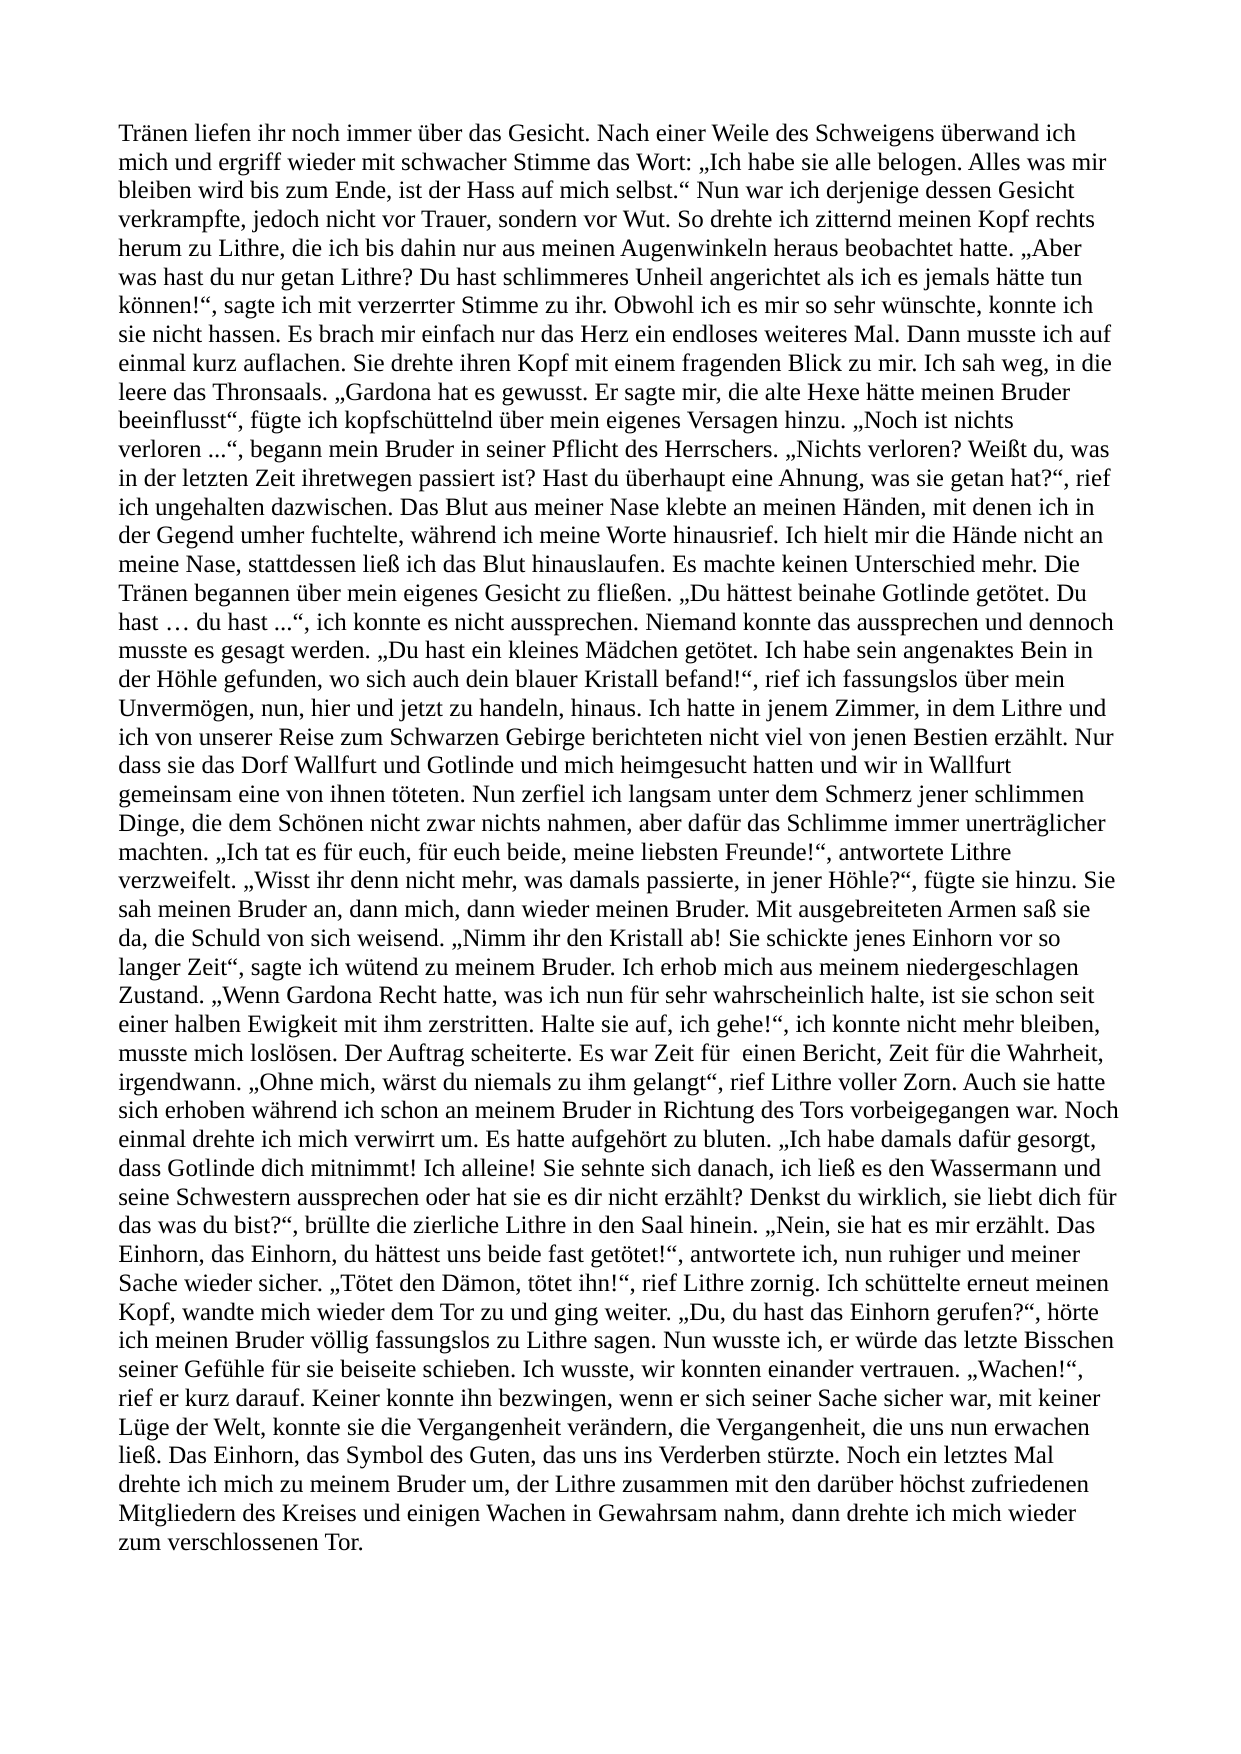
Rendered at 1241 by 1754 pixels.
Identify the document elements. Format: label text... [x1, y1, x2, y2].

text Tränen liefen ihr noch immer über das Gesicht. Nach einer Weile des Schweigens überwand ich mich und ergriff wieder mit schwacher Stimme das Wort: „Ich habe sie alle belogen. Alles was mir bleiben wird bis zum Ende, ist der Hass auf mich selbst.“ Nun war ich derjenige dessen Gesicht verkrampfte, jedoch nicht vor Trauer, sondern vor Wut. So drehte ich zitternd meinen Kopf rechts herum zu Lithre, die ich bis dahin nur aus meinen Augenwinkeln heraus beobachtet hatte. „Aber was hast du nur getan Lithre? Du hast schlimmeres Unheil angerichtet als ich es jemals hätte tun können!“, sagte ich mit verzerrter Stimme zu ihr. Obwohl ich es mir so sehr wünschte, konnte ich sie nicht hassen. Es brach mir einfach nur das Herz ein endloses weiteres Mal. Dann musste ich auf einmal kurz auflachen. Sie drehte ihren Kopf mit einem fragenden Blick zu mir. Ich sah weg, in die leere das Thronsaals. „Gardona hat es gewusst. Er sagte mir, die alte Hexe hätte meinen Bruder beeinflusst“, fügte ich kopfschüttelnd über mein eigenes Versagen hinzu. „Noch ist nichts verloren ...“, begann mein Bruder in seiner Pflicht des Herrschers. „Nichts verloren? Weißt du, was in der letzten Zeit ihretwegen passiert ist? Hast du überhaupt eine Ahnung, was sie getan hat?“, rief ich ungehalten dazwischen. Das Blut aus meiner Nase klebte an meinen Händen, mit denen ich in der Gegend umher fuchtelte, während ich meine Worte hinausrief. Ich hielt mir die Hände nicht an meine Nase, stattdessen ließ ich das Blut hinauslaufen. Es machte keinen Unterschied mehr. Die Tränen begannen über mein eigenes Gesicht zu fließen. „Du hättest beinahe Gotlinde getötet. Du hast … du hast ...“, ich konnte es nicht aussprechen. Niemand konnte das aussprechen und dennoch musste es gesagt werden. „Du hast ein kleines Mädchen getötet. Ich habe sein angenaktes Bein in der Höhle gefunden, wo sich auch dein blauer Kristall befand!“, rief ich fassungslos über mein Unvermögen, nun, hier und jetzt zu handeln, hinaus. Ich hatte in jenem Zimmer, in dem Lithre und ich von unserer Reise zum Schwarzen Gebirge berichteten nicht viel von jenen Bestien erzählt. Nur dass sie das Dorf Wallfurt und Gotlinde und mich heimgesucht hatten und wir in Wallfurt gemeinsam eine von ihnen töteten. Nun zerfiel ich langsam unter dem Schmerz jener schlimmen Dinge, die dem Schönen nicht zwar nichts nahmen, aber dafür das Schlimme immer unerträglicher machten. „Ich tat es für euch, für euch beide, meine liebsten Freunde!“, antwortete Lithre verzweifelt. „Wisst ihr denn nicht mehr, was damals passierte, in jener Höhle?“, fügte sie hinzu. Sie sah meinen Bruder an, dann mich, dann wieder meinen Bruder. Mit ausgebreiteten Armen saß sie da, die Schuld von sich weisend. „Nimm ihr den Kristall ab! Sie schickte jenes Einhorn vor so langer Zeit“, sagte ich wütend zu meinem Bruder. Ich erhob mich aus meinem niedergeschlagen Zustand. „Wenn Gardona Recht hatte, was ich nun für sehr wahrscheinlich halte, ist sie schon seit einer halben Ewigkeit mit ihm zerstritten. Halte sie auf, ich gehe!“, ich konnte nicht mehr bleiben, musste mich loslösen. Der Auftrag scheiterte. Es war Zeit für einen Bericht, Zeit für die Wahrheit, irgendwann. „Ohne mich, wärst du niemals zu ihm gelangt“, rief Lithre voller Zorn. Auch sie hatte sich erhoben während ich schon an meinem Bruder in Richtung des Tors vorbeigegangen war. Noch einmal drehte ich mich verwirrt um. Es hatte aufgehört zu bluten. „Ich habe damals dafür gesorgt, dass Gotlinde dich mitnimmt! Ich alleine! Sie sehnte sich danach, ich ließ es den Wassermann und seine Schwestern aussprechen oder hat sie es dir nicht erzählt? Denkst du wirklich, sie liebt dich für das was du bist?“, brüllte die zierliche Lithre in den Saal hinein. „Nein, sie hat es mir erzählt. Das Einhorn, das Einhorn, du hättest uns beide fast getötet!“, antwortete ich, nun ruhiger und meiner Sache wieder sicher. „Tötet den Dämon, tötet ihn!“, rief Lithre zornig. Ich schüttelte erneut meinen Kopf, wandte mich wieder dem Tor zu und ging weiter. „Du, du hast das Einhorn gerufen?“, hörte ich meinen Bruder völlig fassungslos zu Lithre sagen. Nun wusste ich, er würde das letzte Bisschen seiner Gefühle für sie beiseite schieben. Ich wusste, wir konnten einander vertrauen. „Wachen!“, rief er kurz darauf. Keiner konnte ihn bezwingen, wenn er sich seiner Sache sicher war, mit keiner Lüge der Welt, konnte sie die Vergangenheit verändern, die Vergangenheit, die uns nun erwachen ließ. Das Einhorn, das Symbol des Guten, das uns ins Verderben stürzte. Noch ein letztes Mal drehte ich mich zu meinem Bruder um, der Lithre zusammen mit den darüber höchst zufriedenen Mitgliedern des Kreises und einigen Wachen in Gewahrsam nahm, dann drehte ich mich wieder zum verschlossenen Tor. [118, 118, 1122, 1556]
